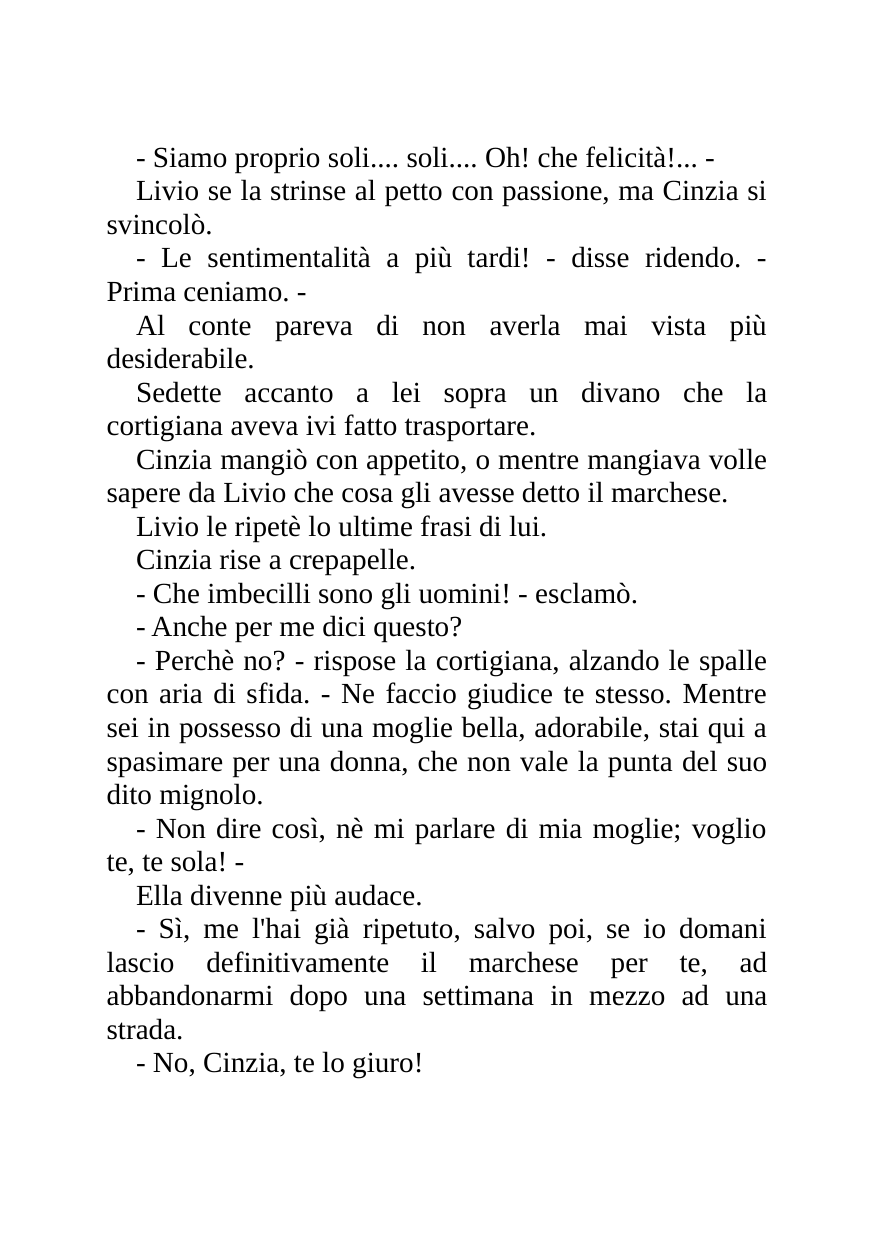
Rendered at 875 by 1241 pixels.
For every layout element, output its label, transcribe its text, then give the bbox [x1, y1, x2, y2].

text - Sì, me l'hai già ripetuto, salvo poi, se io domani lascio definitivamente il marchese per te, ad abbandonarmi dopo una settimana in mezzo ad una strada. [106, 911, 768, 1046]
text - Le sentimentalità a più tardi! - disse ridendo. - Prima ceniamo. - [106, 241, 768, 308]
text - Siamo proprio soli.... soli.... Oh! che felicità!... - [106, 140, 768, 173]
text Sedette accanto a lei sopra un divano che la cortigiana aveva ivi fatto trasportare. [106, 375, 768, 442]
text - No, Cinzia, te lo giuro! [106, 1046, 768, 1079]
text - Non dire così, nè mi parlare di mia moglie; voglio te, te sola! - [106, 811, 768, 878]
text - Che imbecilli sono gli uomini! - esclamò. [106, 576, 768, 609]
text Cinzia mangiò con appetito, o mentre mangiava volle sapere da Livio che cosa gli avesse detto il marchese. [106, 442, 768, 509]
text Livio le ripetè lo ultime frasi di lui. [106, 509, 768, 542]
text Livio se la strinse al petto con passione, ma Cinzia si svincolò. [106, 173, 768, 241]
text Ella divenne più audace. [106, 878, 768, 911]
text Al conte pareva di non averla mai vista più desiderabile. [106, 308, 768, 375]
text - Perchè no? - rispose la cortigiana, alzando le spalle con aria di sfida. - Ne faccio giudice te stesso. Mentre sei in possesso di una moglie bella, adorabile, stai qui a spasimare per una donna, che non vale la punta del suo dito mignolo. [106, 643, 768, 811]
text Cinzia rise a crepapelle. [106, 542, 768, 576]
text - Anche per me dici questo? [106, 609, 768, 643]
